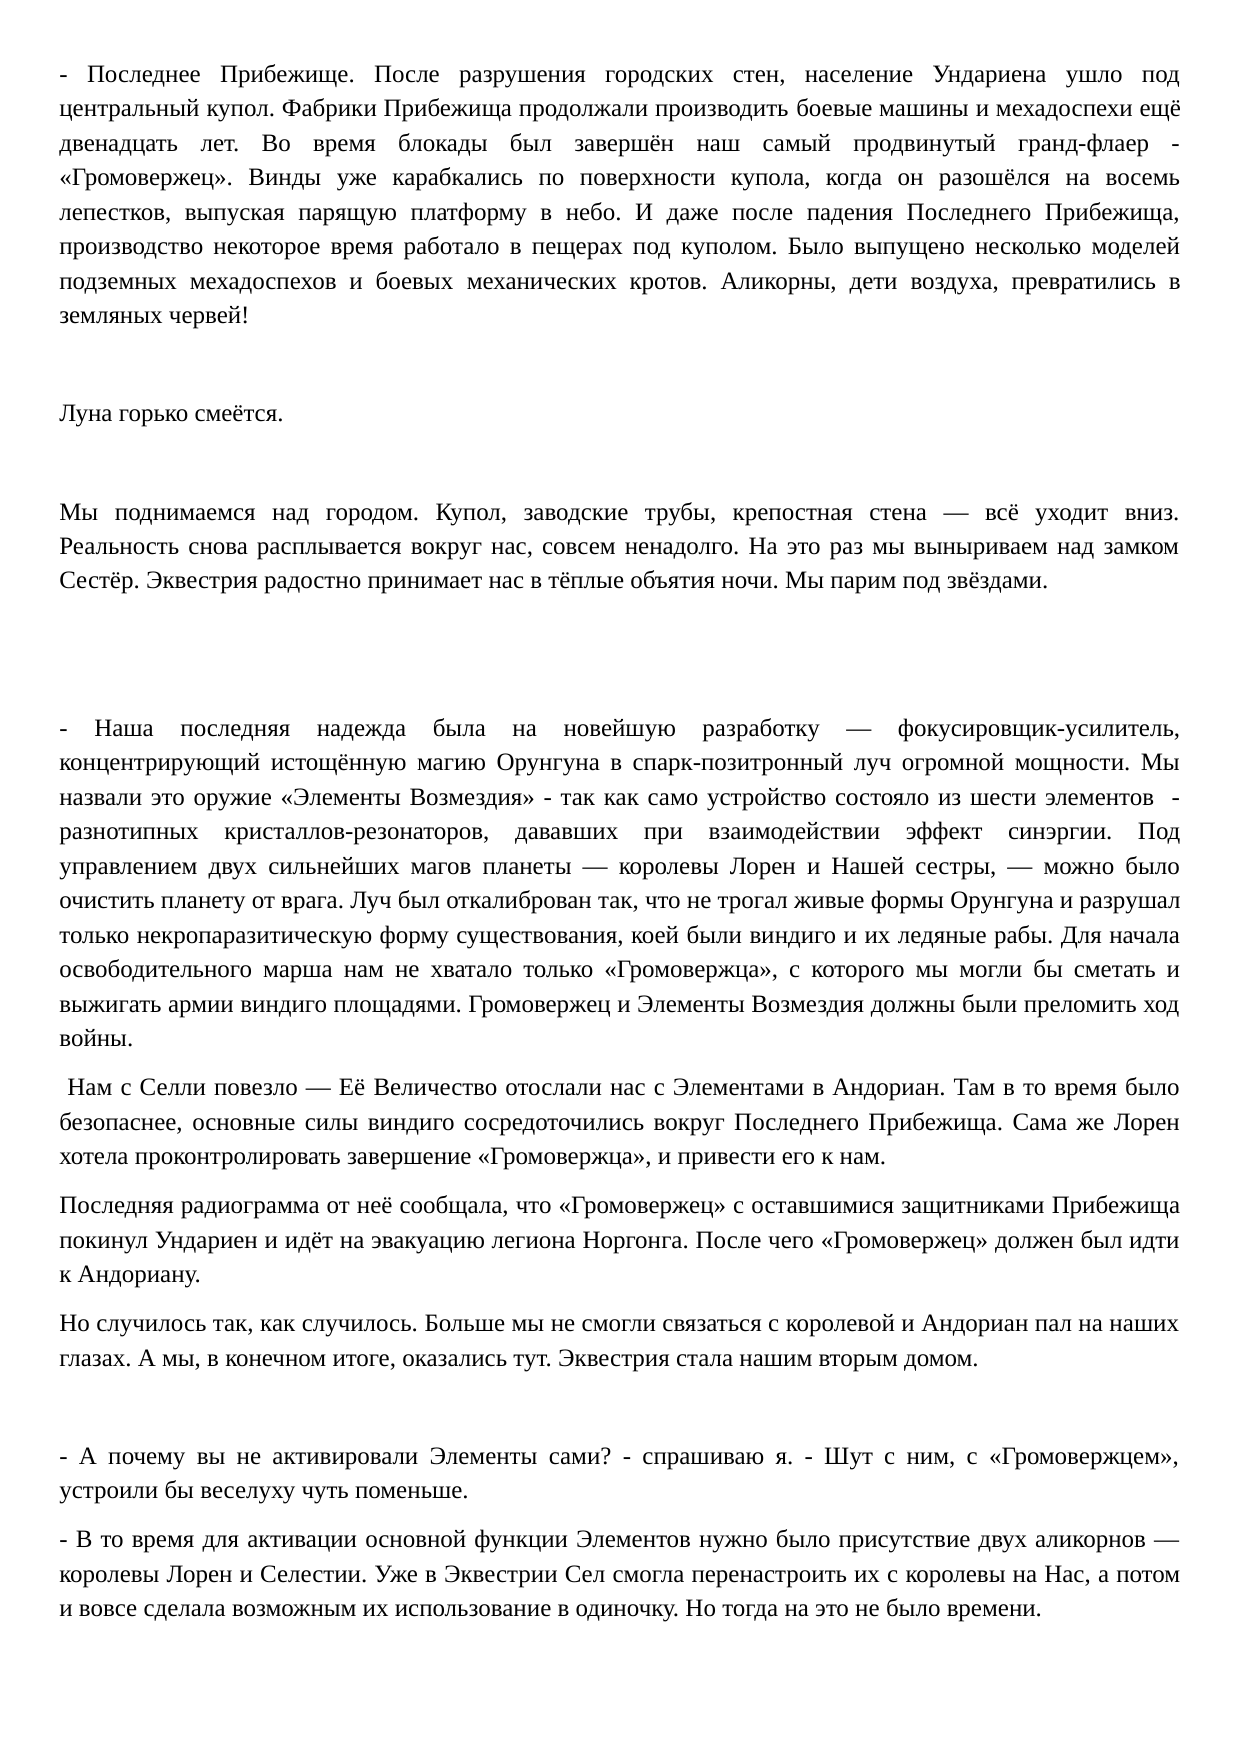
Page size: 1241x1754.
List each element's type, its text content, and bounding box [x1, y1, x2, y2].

text - В то время для активации основной функции Элементов нужно было присутствие двух аликорнов — королевы Лорен и Селестии. Уже в Эквестрии Сел смогла перенастроить их с королевы на Нас, а потом и вовсе сделала возможным их использование в одиночку. Но тогда на это не было времени. [59, 1524, 1181, 1622]
text Нам с Селли повезло — Её Величество отослали нас с Элементами в Андориан. Там в то время было безопаснее, основные силы виндиго сосредоточились вокруг Последнего Прибежища. Сама же Лорен хотела проконтролировать завершение «Громовержца», и привести его к нам. [59, 1072, 1181, 1170]
text Луна горько смеётся. [59, 398, 1181, 427]
text Но случилось так, как случилось. Больше мы не смогли связаться с королевой и Андориан пал на наших глазах. А мы, в конечном итоге, оказались тут. Эквестрия стала нашим вторым домом. [59, 1308, 1181, 1371]
text - Наша последняя надежда была на новейшую разработку — фокусировщик-усилитель, концентрирующий истощённую магию Орунгуна в спарк-позитронный луч огромной мощности. Мы назвали это оружие «Элементы Возмездия» - так как само устройство состояло из шести элементов - разнотипных кристаллов-резонаторов, дававших при взаимодействии эффект синэргии. Под управлением двух сильнейших магов планеты — королевы Лорен и Нашей сестры, — можно было очистить планету от врага. Луч был откалиброван так, что не трогал живые формы Орунгуна и разрушал только некропаразитическую форму существования, коей были виндиго и их ледяные рабы. Для начала освободительного марша нам не хватало только «Громовержца», с которого мы могли бы сметать и выжигать армии виндиго площадями. Громовержец и Элементы Возмездия должны были преломить ход войны. [59, 713, 1181, 1052]
text - Последнее Прибежище. После разрушения городских стен, население Ундариена ушло под центральный купол. Фабрики Прибежища продолжали производить боевые машины и мехадоспехи ещё двенадцать лет. Во время блокады был завершён наш самый продвинутый гранд-флаер - «Громовержец». Винды уже карабкались по поверхности купола, когда он разошёлся на восемь лепестков, выпуская парящую платформу в небо. И даже после падения Последнего Прибежища, производство некоторое время работало в пещерах под куполом. Было выпущено несколько моделей подземных мехадоспехов и боевых механических кротов. Аликорны, дети воздуха, превратились в земляных червей! [59, 59, 1181, 329]
text - А почему вы не активировали Элементы сами? - спрашиваю я. - Шут с ним, с «Громовержцем», устроили бы веселуху чуть поменьше. [59, 1441, 1181, 1504]
text Последняя радиограмма от неё сообщала, что «Громовержец» с оставшимися защитниками Прибежища покинул Ундариен и идёт на эвакуацию легиона Норгонга. После чего «Громовержец» должен был идти к Андориану. [59, 1190, 1181, 1288]
text Мы поднимаемся над городом. Купол, заводские трубы, крепостная стена — всё уходит вниз. Реальность снова расплывается вокруг нас, совсем ненадолго. На это раз мы выныриваем над замком Сестёр. Эквестрия радостно принимает нас в тёплые объятия ночи. Мы парим под звёздами. [59, 497, 1181, 594]
